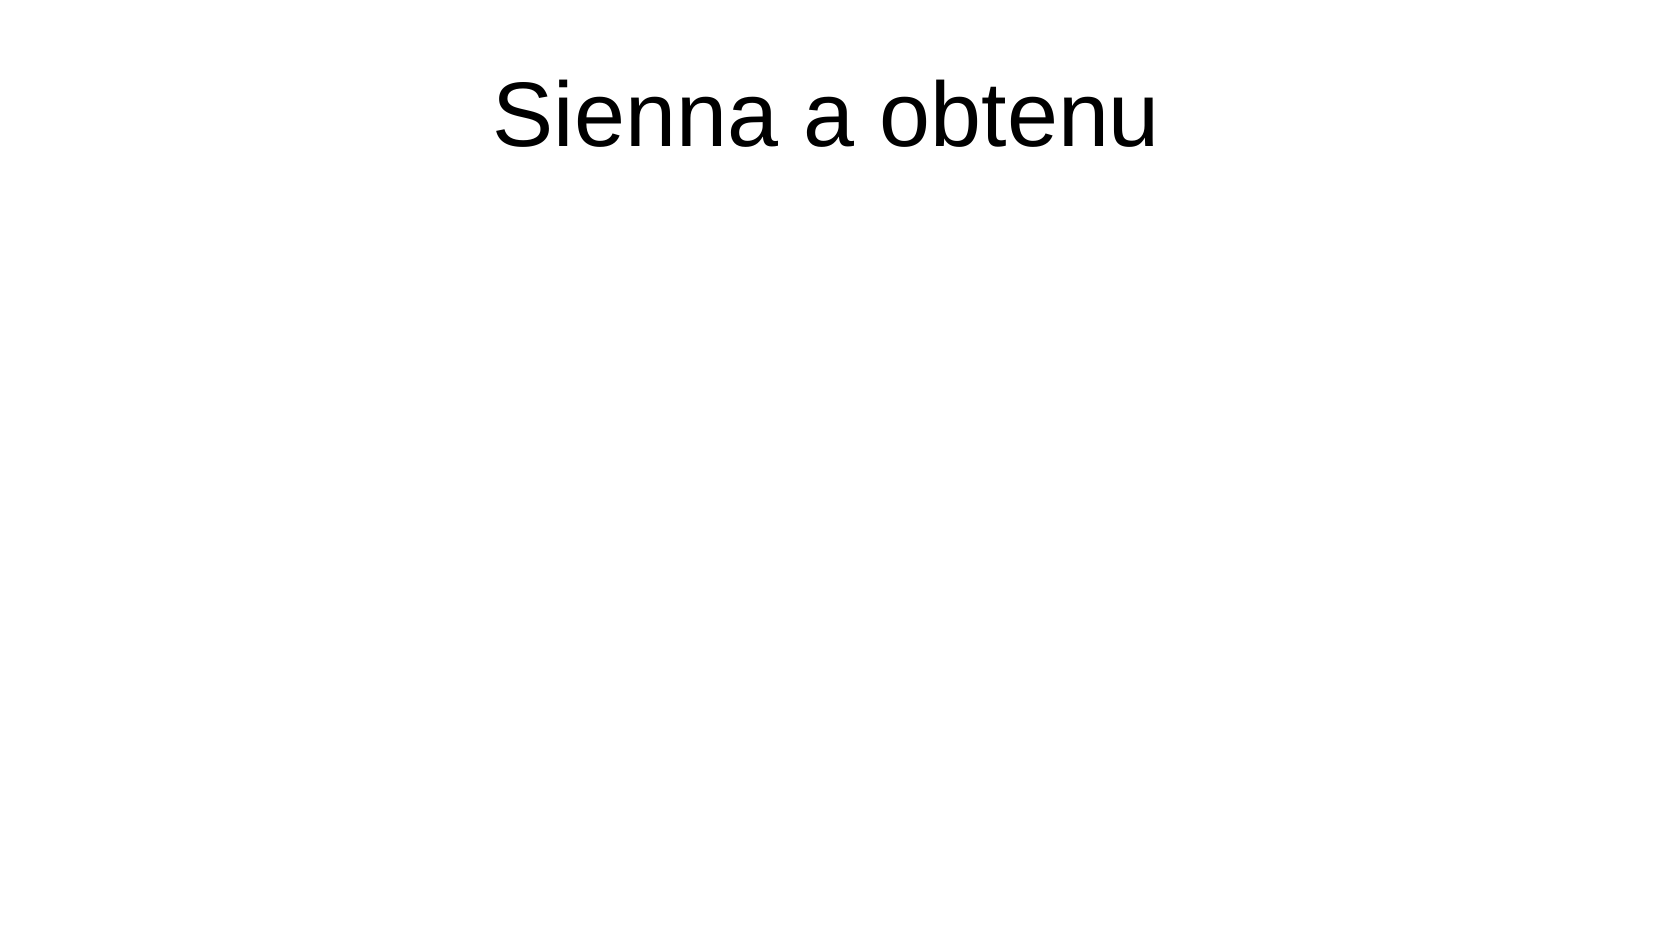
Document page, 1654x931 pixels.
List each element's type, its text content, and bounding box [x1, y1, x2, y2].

title Sienna a obtenu [82, 37, 1571, 193]
